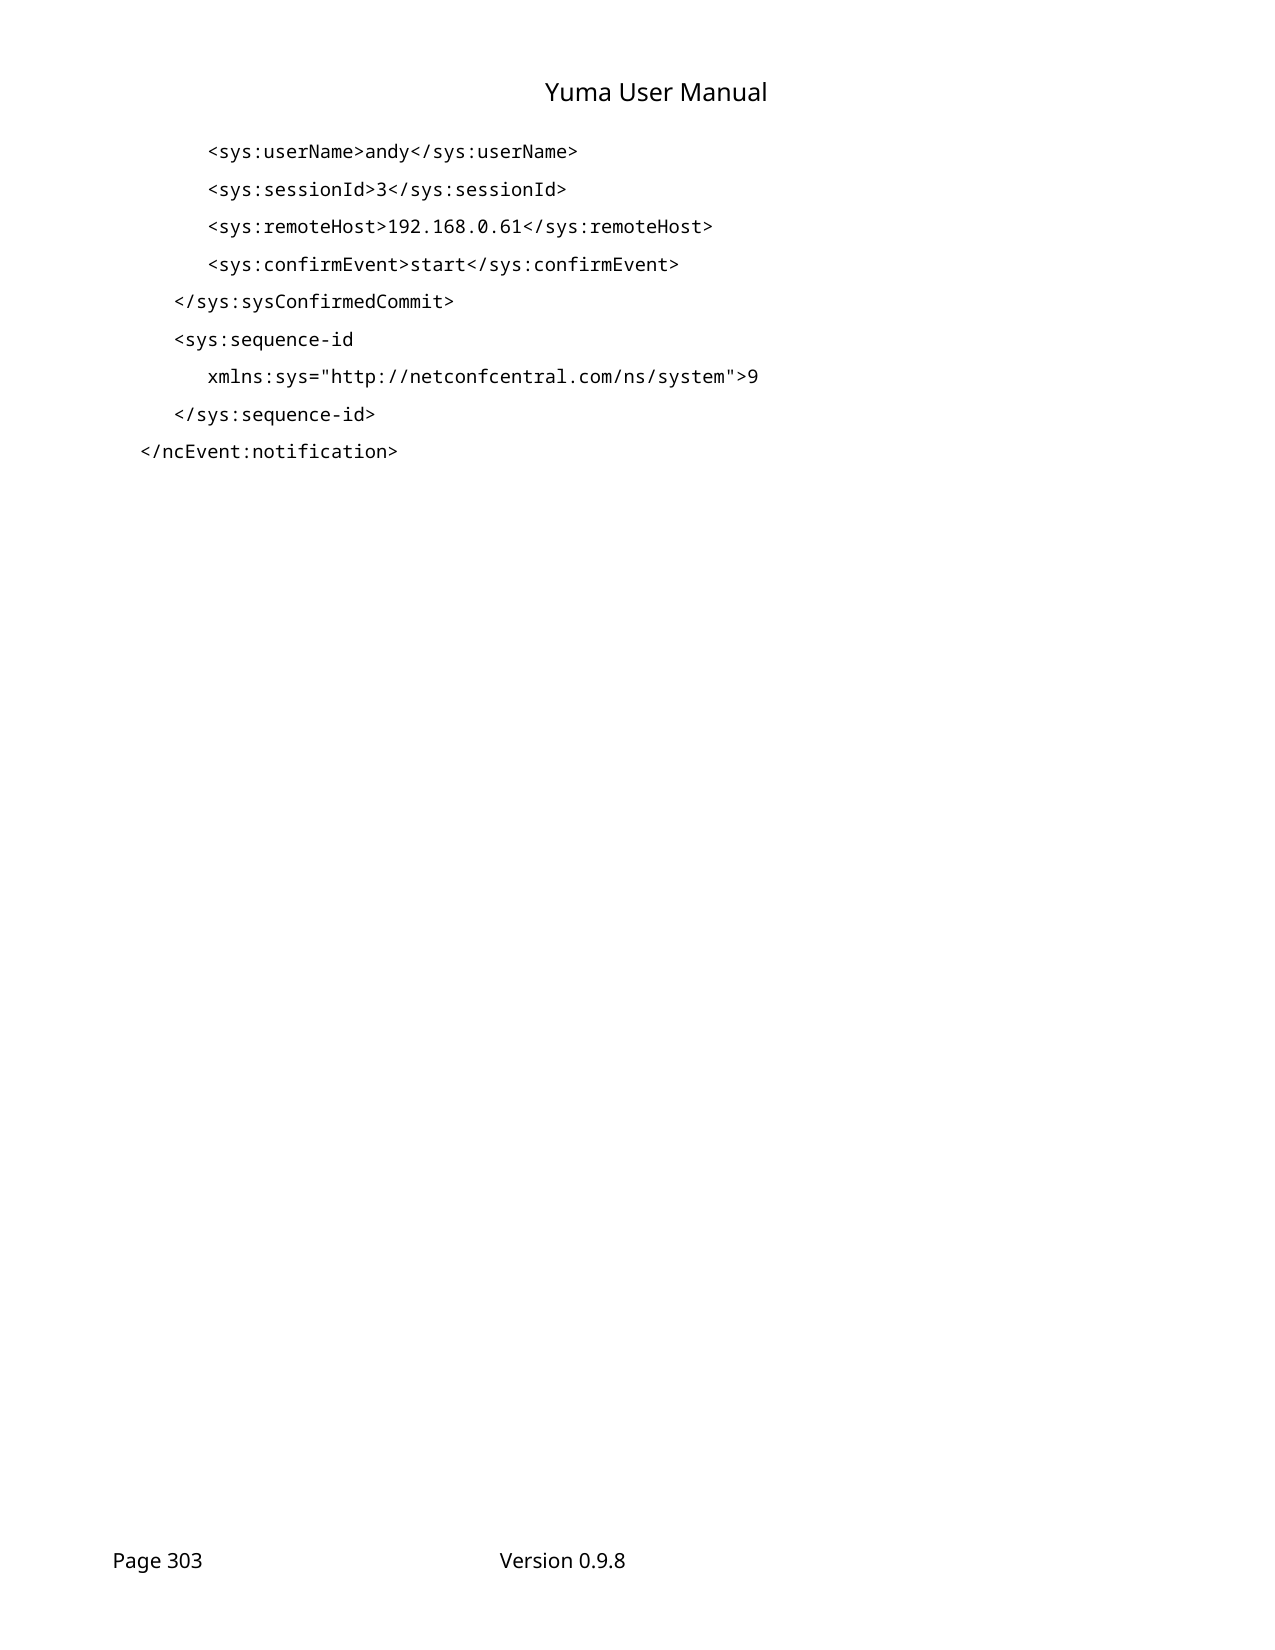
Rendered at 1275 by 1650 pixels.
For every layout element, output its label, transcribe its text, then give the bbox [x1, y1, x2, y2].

text </ncEvent:notification> [139, 438, 1200, 464]
text xmlns:sys="http://netconfcentral.com/ns/system">9 [139, 363, 1200, 389]
text </sys:sysConfirmedCommit> [139, 288, 1200, 314]
text </sys:sequence-id> [139, 401, 1200, 427]
text <sys:remoteHost>192.168.0.61</sys:remoteHost> [139, 213, 1200, 239]
text <sys:userName>andy</sys:userName> [139, 138, 1200, 164]
text <sys:sequence-id [139, 326, 1200, 352]
text <sys:confirmEvent>start</sys:confirmEvent> [139, 251, 1200, 277]
text <sys:sessionId>3</sys:sessionId> [139, 176, 1200, 202]
